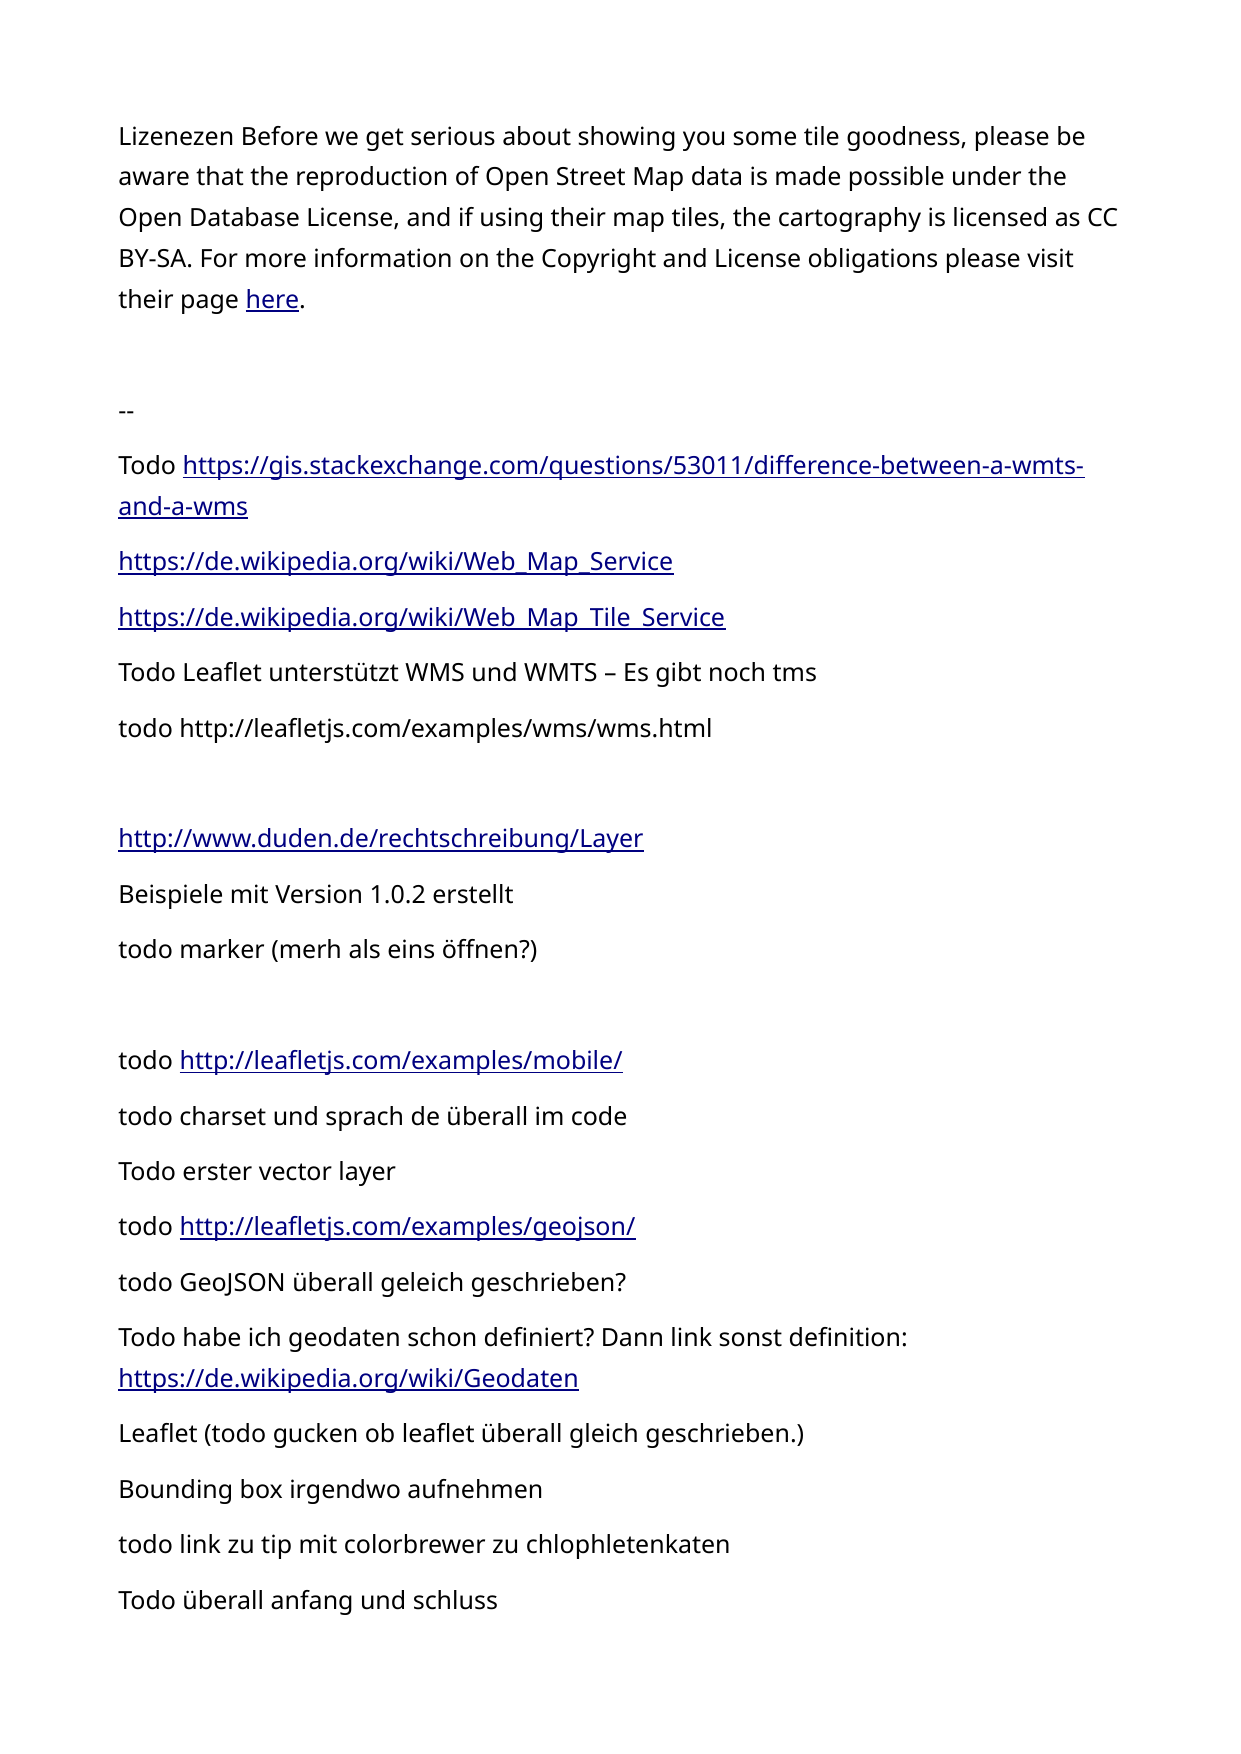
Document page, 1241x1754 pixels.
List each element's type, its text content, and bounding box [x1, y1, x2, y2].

text Todo erster vector layer [118, 1153, 1122, 1188]
text Bounding box irgendwo aufnehmen [118, 1471, 1122, 1506]
text todo http://leafletjs.com/examples/mobile/ [118, 1043, 1122, 1077]
text -- [118, 392, 1122, 426]
text todo GeoJSON überall geleich geschrieben? [118, 1264, 1122, 1298]
text https://de.wikipedia.org/wiki/Web_Map_Service [118, 544, 1122, 578]
text todo http://leafletjs.com/examples/geojson/ [118, 1209, 1122, 1243]
text Todo Leaflet unterstützt WMS und WMTS – Es gibt noch tms [118, 655, 1122, 689]
text todo charset und sprach de überall im code [118, 1098, 1122, 1132]
text http://www.duden.de/rechtschreibung/Layer [118, 821, 1122, 855]
text https://de.wikipedia.org/wiki/Web_Map_Tile_Service [118, 599, 1122, 633]
text todo http://leafletjs.com/examples/wms/wms.html [118, 710, 1122, 744]
text Beispiele mit Version 1.0.2 erstellt [118, 876, 1122, 911]
text Leaflet (todo gucken ob leaflet überall gleich geschrieben.) [118, 1416, 1122, 1450]
text Todo habe ich geodaten schon definiert? Dann link sonst definition: https://de.wikipedia.org/wiki/Geodaten [118, 1320, 1122, 1395]
text Todo überall anfang und schluss [118, 1582, 1122, 1616]
text todo marker (merh als eins öffnen?) [118, 932, 1122, 966]
text Lizenezen Before we get serious about showing you some tile goodness, please be aware that the reproduction of Open Street Map data is made possible under the Open Database License, and if using their map tiles, the cartography is licensed as CC BY-SA. For more information on the Copyright and License obligations please visit their page here. [118, 118, 1122, 316]
text Todo https://gis.stackexchange.com/questions/53011/difference-between-a-wmts-and-a-wms [118, 448, 1122, 523]
text todo link zu tip mit colorbrewer zu chlophletenkaten [118, 1527, 1122, 1561]
